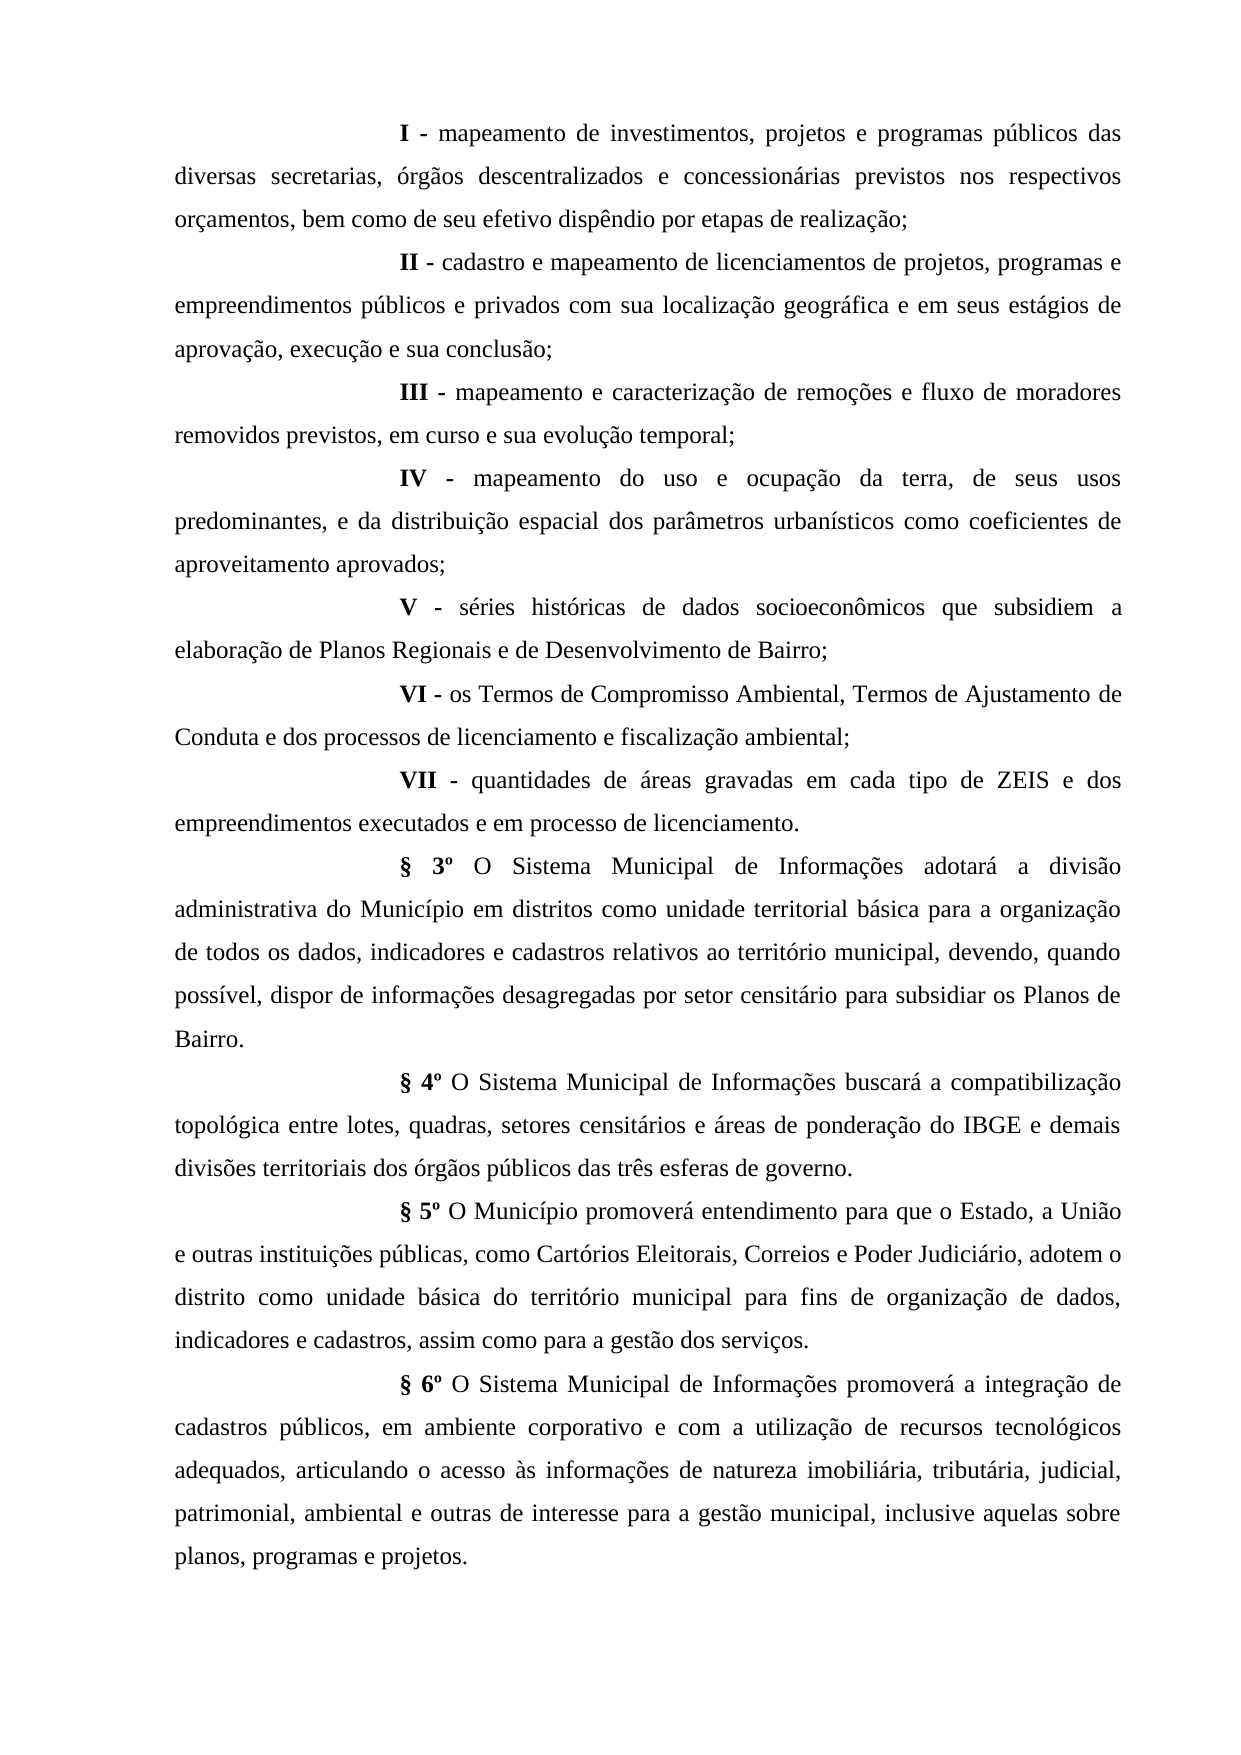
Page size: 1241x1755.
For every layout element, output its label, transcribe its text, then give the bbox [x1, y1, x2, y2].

text § 4º O Sistema Municipal de Informações buscará a compatibilização topológica entre lotes, quadras, setores censitários e áreas de ponderação do IBGE e demais divisões territoriais dos órgãos públicos das três esferas de governo. [174, 1067, 1122, 1182]
text VI - os Termos de Compromisso Ambiental, Termos de Ajustamento de Conduta e dos processos de licenciamento e fiscalização ambiental; [174, 679, 1122, 751]
text § 3º O Sistema Municipal de Informações adotará a divisão administrativa do Município em distritos como unidade territorial básica para a organização de todos os dados, indicadores e cadastros relativos ao território municipal, devendo, quando possível, dispor de informações desagregadas por setor censitário para subsidiar os Planos de Bairro. [174, 851, 1122, 1052]
text III - mapeamento e caracterização de remoções e fluxo de moradores removidos previstos, em curso e sua evolução temporal; [174, 377, 1122, 449]
text § 6º O Sistema Municipal de Informações promoverá a integração de cadastros públicos, em ambiente corporativo e com a utilização de recursos tecnológicos adequados, articulando o acesso às informações de natureza imobiliária, tributária, judicial, patrimonial, ambiental e outras de interesse para a gestão municipal, inclusive aquelas sobre planos, programas e projetos. [174, 1369, 1122, 1570]
text IV - mapeamento do uso e ocupação da terra, de seus usos predominantes, e da distribuição espacial dos parâmetros urbanísticos como coeficientes de aproveitamento aprovados; [174, 463, 1122, 578]
text V - séries históricas de dados socioeconômicos que subsidiem a elaboração de Planos Regionais e de Desenvolvimento de Bairro; [174, 592, 1122, 664]
text § 5º O Município promoverá entendimento para que o Estado, a União e outras instituições públicas, como Cartórios Eleitorais, Correios e Poder Judiciário, adotem o distrito como unidade básica do território municipal para fins de organização de dados, indicadores e cadastros, assim como para a gestão dos serviços. [174, 1196, 1122, 1354]
text I - mapeamento de investimentos, projetos e programas públicos das diversas secretarias, órgãos descentralizados e concessionárias previstos nos respectivos orçamentos, bem como de seu efetivo dispêndio por etapas de realização; [174, 118, 1122, 233]
text VII - quantidades de áreas gravadas em cada tipo de ZEIS e dos empreendimentos executados e em processo de licenciamento. [174, 765, 1122, 837]
text II - cadastro e mapeamento de licenciamentos de projetos, programas e empreendimentos públicos e privados com sua localização geográfica e em seus estágios de aprovação, execução e sua conclusão; [174, 247, 1122, 362]
